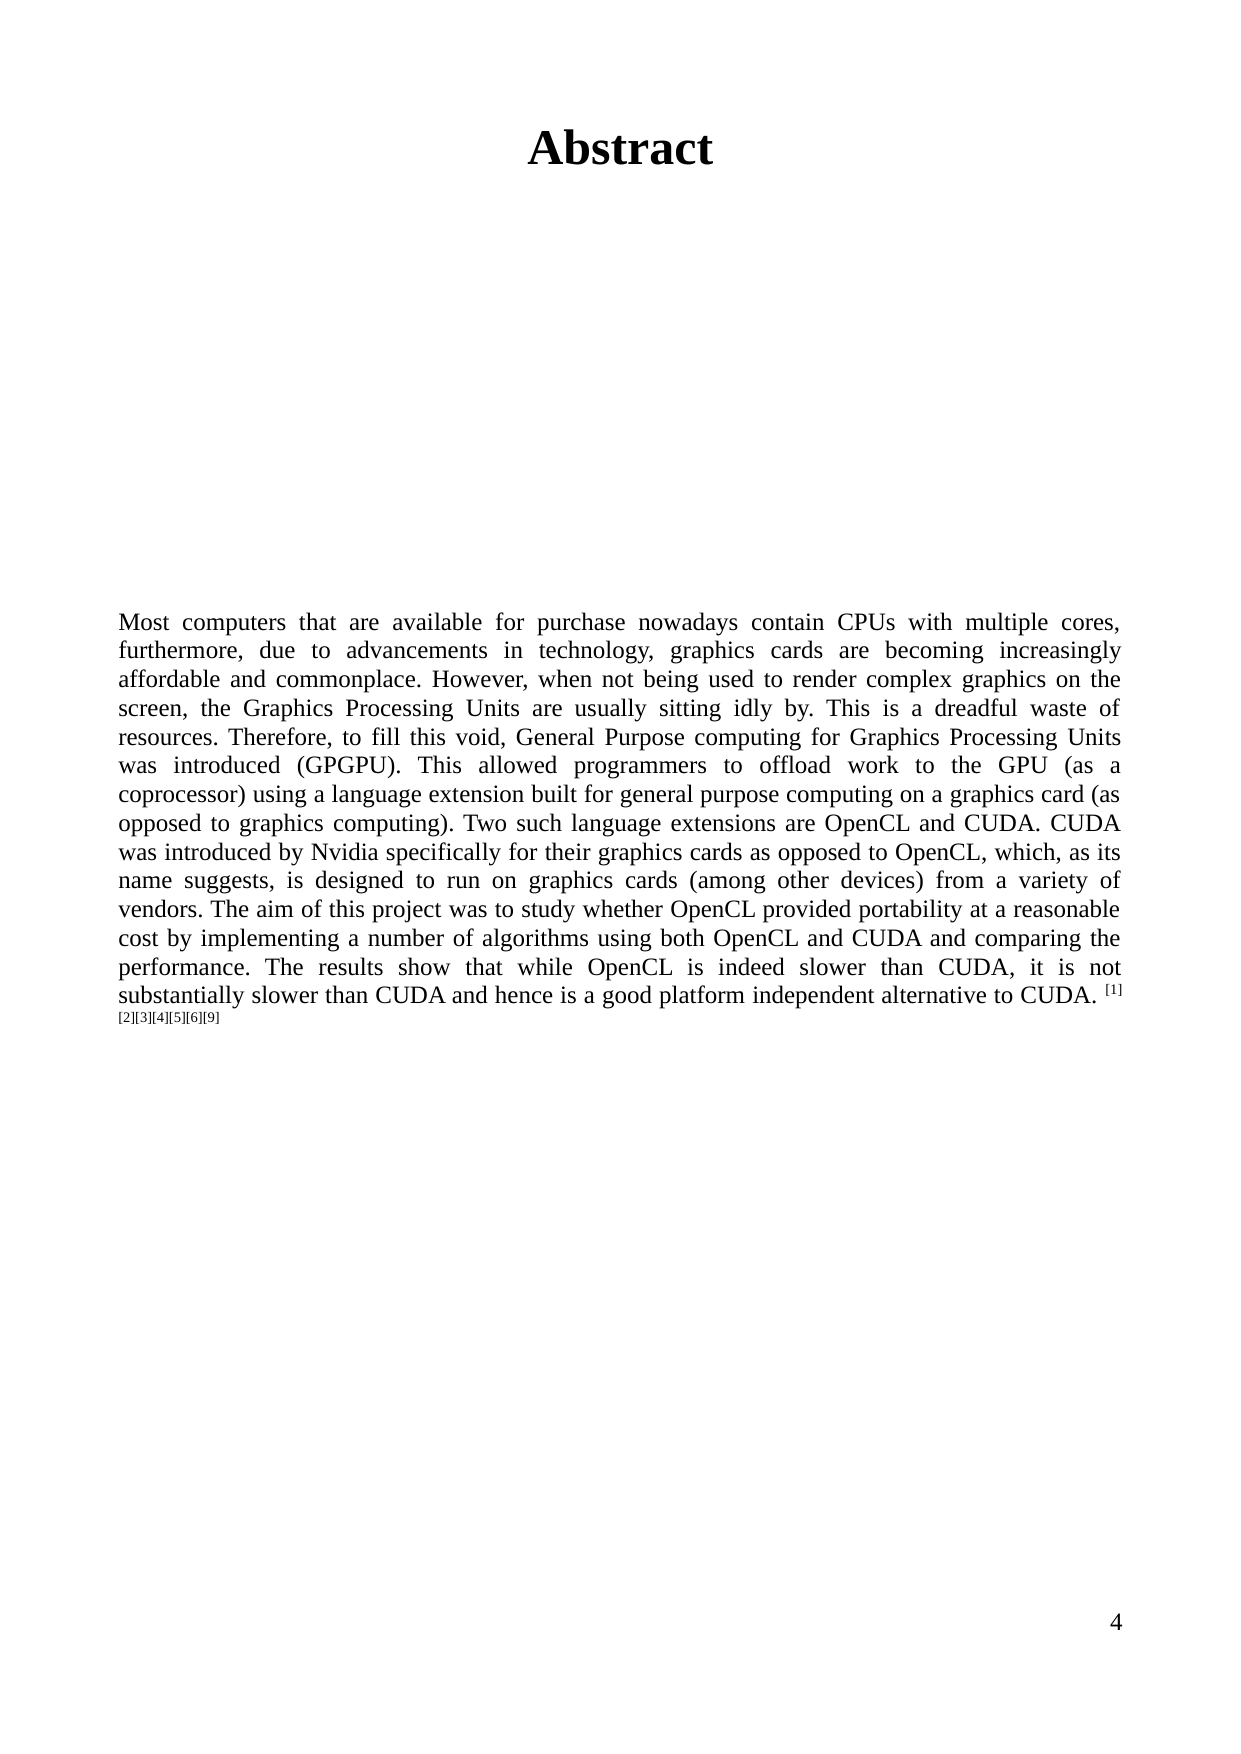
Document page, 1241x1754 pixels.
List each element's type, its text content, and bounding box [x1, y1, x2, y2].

text Most computers that are available for purchase nowadays contain CPUs with multiple cores, furthermore, due to advancements in technology, graphics cards are becoming increasingly affordable and commonplace. However, when not being used to render complex graphics on the screen, the Graphics Processing Units are usually sitting idly by. This is a dreadful waste of resources. Therefore, to fill this void, General Purpose computing for Graphics Processing Units was introduced (GPGPU). This allowed programmers to offload work to the GPU (as a coprocessor) using a language extension built for general purpose computing on a graphics card (as opposed to graphics computing). Two such language extensions are OpenCL and CUDA. CUDA was introduced by Nvidia specifically for their graphics cards as opposed to OpenCL, which, as its name suggests, is designed to run on graphics cards (among other devices) from a variety of vendors. The aim of this project was to study whether OpenCL provided portability at a reasonable cost by implementing a number of algorithms using both OpenCL and CUDA and comparing the performance. The results show that while OpenCL is indeed slower than CUDA, it is not substantially slower than CUDA and hence is a good platform independent alternative to CUDA. [1][2][3][4][5][6][9] [118, 607, 1122, 1038]
text Abstract [118, 118, 1122, 176]
